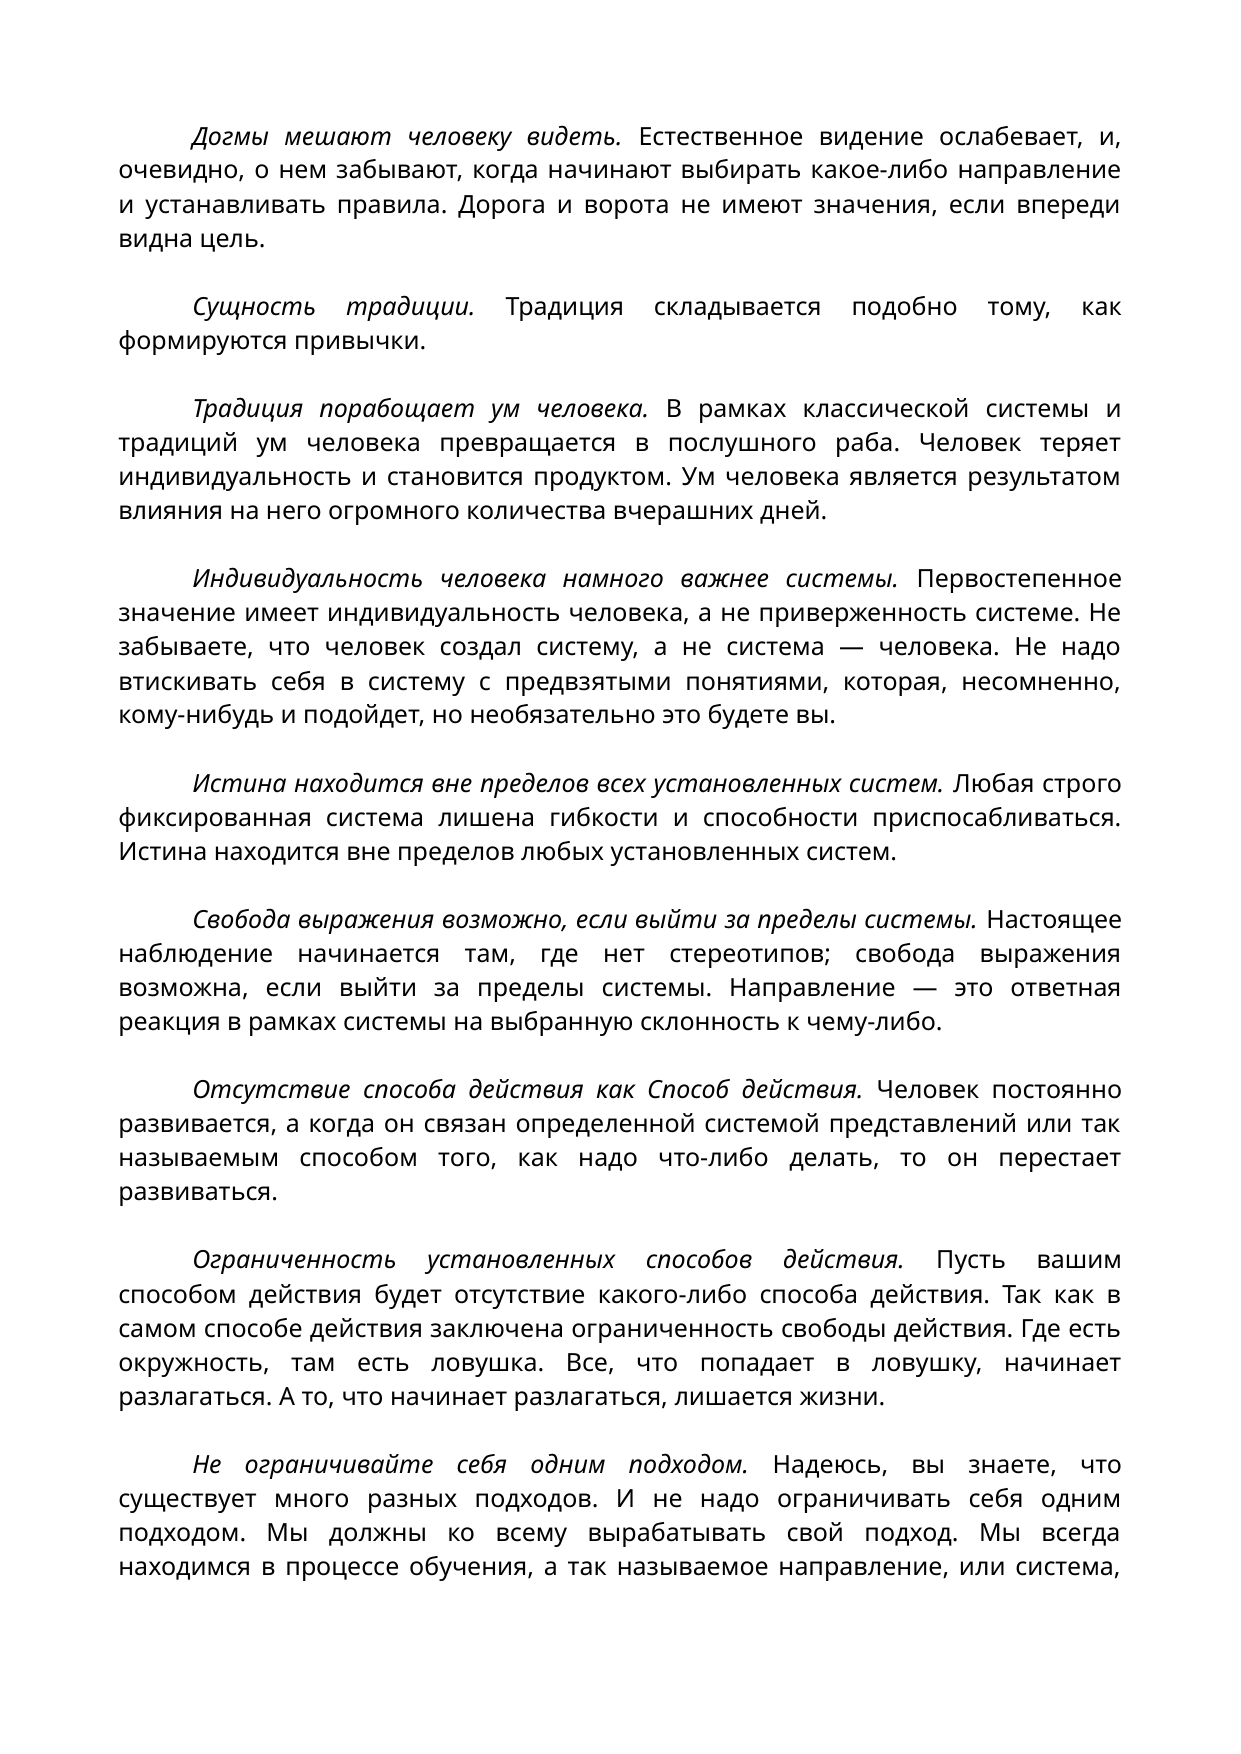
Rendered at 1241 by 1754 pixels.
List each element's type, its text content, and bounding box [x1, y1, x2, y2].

text Не ограничивайте себя одним подходом. Надеюсь, вы знаете, что существует много разных подходов. И не надо ограничивать себя одним подходом. Мы должны ко всему вырабатывать свой подход. Мы всегда находимся в процессе обучения, а так называемое направление, или система, [118, 1447, 1122, 1583]
text Истина находится вне пределов всех установленных систем. Любая строго фиксированная система лишена гибкости и способности приспосабливаться. Истина находится вне пределов любых установленных систем. [118, 765, 1122, 867]
text Свобода выражения возможно, если выйти за пределы системы. Настоящее наблюдение начинается там, где нет стереотипов; свобода выражения возможна, если выйти за пределы системы. Направление — это ответная реакция в рамках системы на выбранную склонность к чему-либо. [118, 902, 1122, 1038]
text Ограниченность установленных способов действия. Пусть вашим способом действия будет отсутствие какого-либо способа действия. Так как в самом способе действия заключена ограниченность свободы действия. Где есть окружность, там есть ловушка. Все, что попадает в ловушку, начинает разлагаться. А то, что начинает разлагаться, лишается жизни. [118, 1242, 1122, 1412]
text Индивидуальность человека намного важнее системы. Первостепенное значение имеет индивидуальность человека, а не приверженность системе. Не забываете, что человек создал систему, а не система — человека. Не надо втискивать себя в систему с предвзятыми понятиями, которая, несомненно, кому-нибудь и подойдет, но необязательно это будете вы. [118, 561, 1122, 731]
text Догмы мешают человеку видеть. Естественное видение ослабевает, и, очевидно, о нем забывают, когда начинают выбирать какое-либо направление и устанавливать правила. Дорога и ворота не имеют значения, если впереди видна цель. [118, 118, 1122, 254]
text Отсутствие способа действия как Способ действия. Человек постоянно развивается, а когда он связан определенной системой представлений или так называемым способом того, как надо что-либо делать, то он перестает развиваться. [118, 1072, 1122, 1208]
text Традиция порабощает ум человека. В рамках классической системы и традиций ум человека превращается в послушного раба. Человек теряет индивидуальность и становится продуктом. Ум человека является результатом влияния на него огромного количества вчерашних дней. [118, 391, 1122, 527]
text Сущность традиции. Традиция складывается подобно тому, как формируются привычки. [118, 288, 1122, 357]
